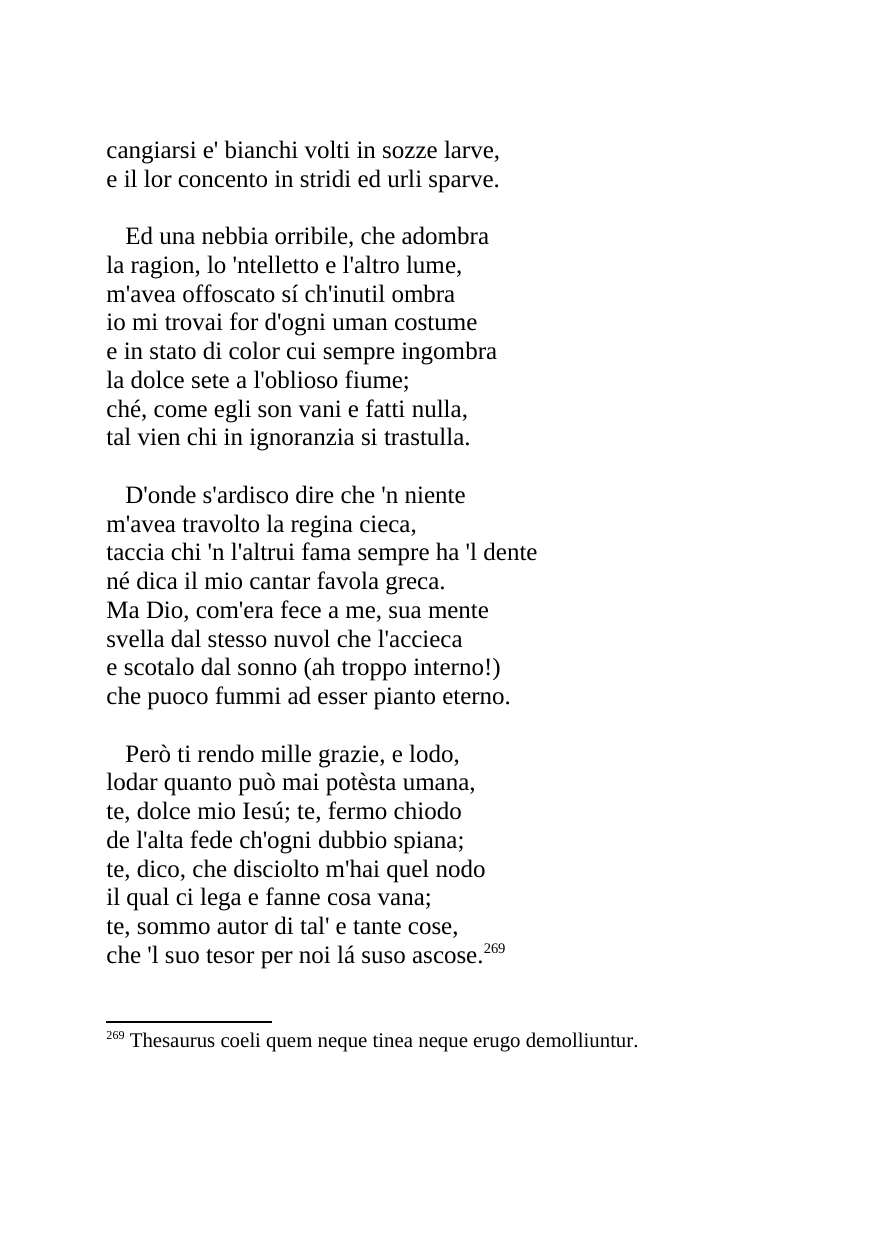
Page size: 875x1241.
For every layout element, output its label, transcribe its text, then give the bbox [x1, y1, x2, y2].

text lodar quanto può mai potèsta umana, [106, 767, 768, 796]
text né dica il mio cantar favola greca. [106, 566, 768, 595]
text D'onde s'ardisco dire che 'n niente [125, 480, 768, 509]
text ché, come egli son vani e fatti nulla, [106, 394, 768, 422]
text Thesaurus coeli quem neque tinea neque erugo demolliuntur. [106, 1028, 768, 1052]
text svella dal stesso nuvol che l'accieca [106, 624, 768, 652]
text io mi trovai for d'ogni uman costume [106, 307, 768, 336]
text cangiarsi e' bianchi volti in sozze larve, [106, 135, 768, 164]
text la dolce sete a l'oblioso fiume; [106, 365, 768, 394]
text te, dico, che disciolto m'hai quel nodo [106, 854, 768, 882]
text che puoco fummi ad esser pianto eterno. [106, 681, 768, 710]
text te, sommo autor di tal' e tante cose, [106, 911, 768, 940]
text e scotalo dal sonno (ah troppo interno!) [106, 652, 768, 681]
text taccia chi 'n l'altrui fama sempre ha 'l dente [106, 537, 768, 566]
text il qual ci lega e fanne cosa vana; [106, 882, 768, 911]
text la ragion, lo 'ntelletto e l'altro lume, [106, 250, 768, 279]
text Ma Dio, com'era fece a me, sua mente [106, 595, 768, 624]
text e il lor concento in stridi ed urli sparve. [106, 164, 768, 192]
text e in stato di color cui sempre ingombra [106, 336, 768, 365]
text Ed una nebbia orribile, che adombra [125, 221, 768, 250]
text te, dolce mio Iesú; te, fermo chiodo [106, 796, 768, 825]
text Però ti rendo mille grazie, e lodo, [125, 739, 768, 767]
text de l'alta fede ch'ogni dubbio spiana; [106, 825, 768, 854]
text che 'l suo tesor per noi lá suso ascose. [106, 940, 768, 969]
text m'avea travolto la regina cieca, [106, 509, 768, 537]
text m'avea offoscato sí ch'inutil ombra [106, 279, 768, 307]
text tal vien chi in ignoranzia si trastulla. [106, 422, 768, 451]
